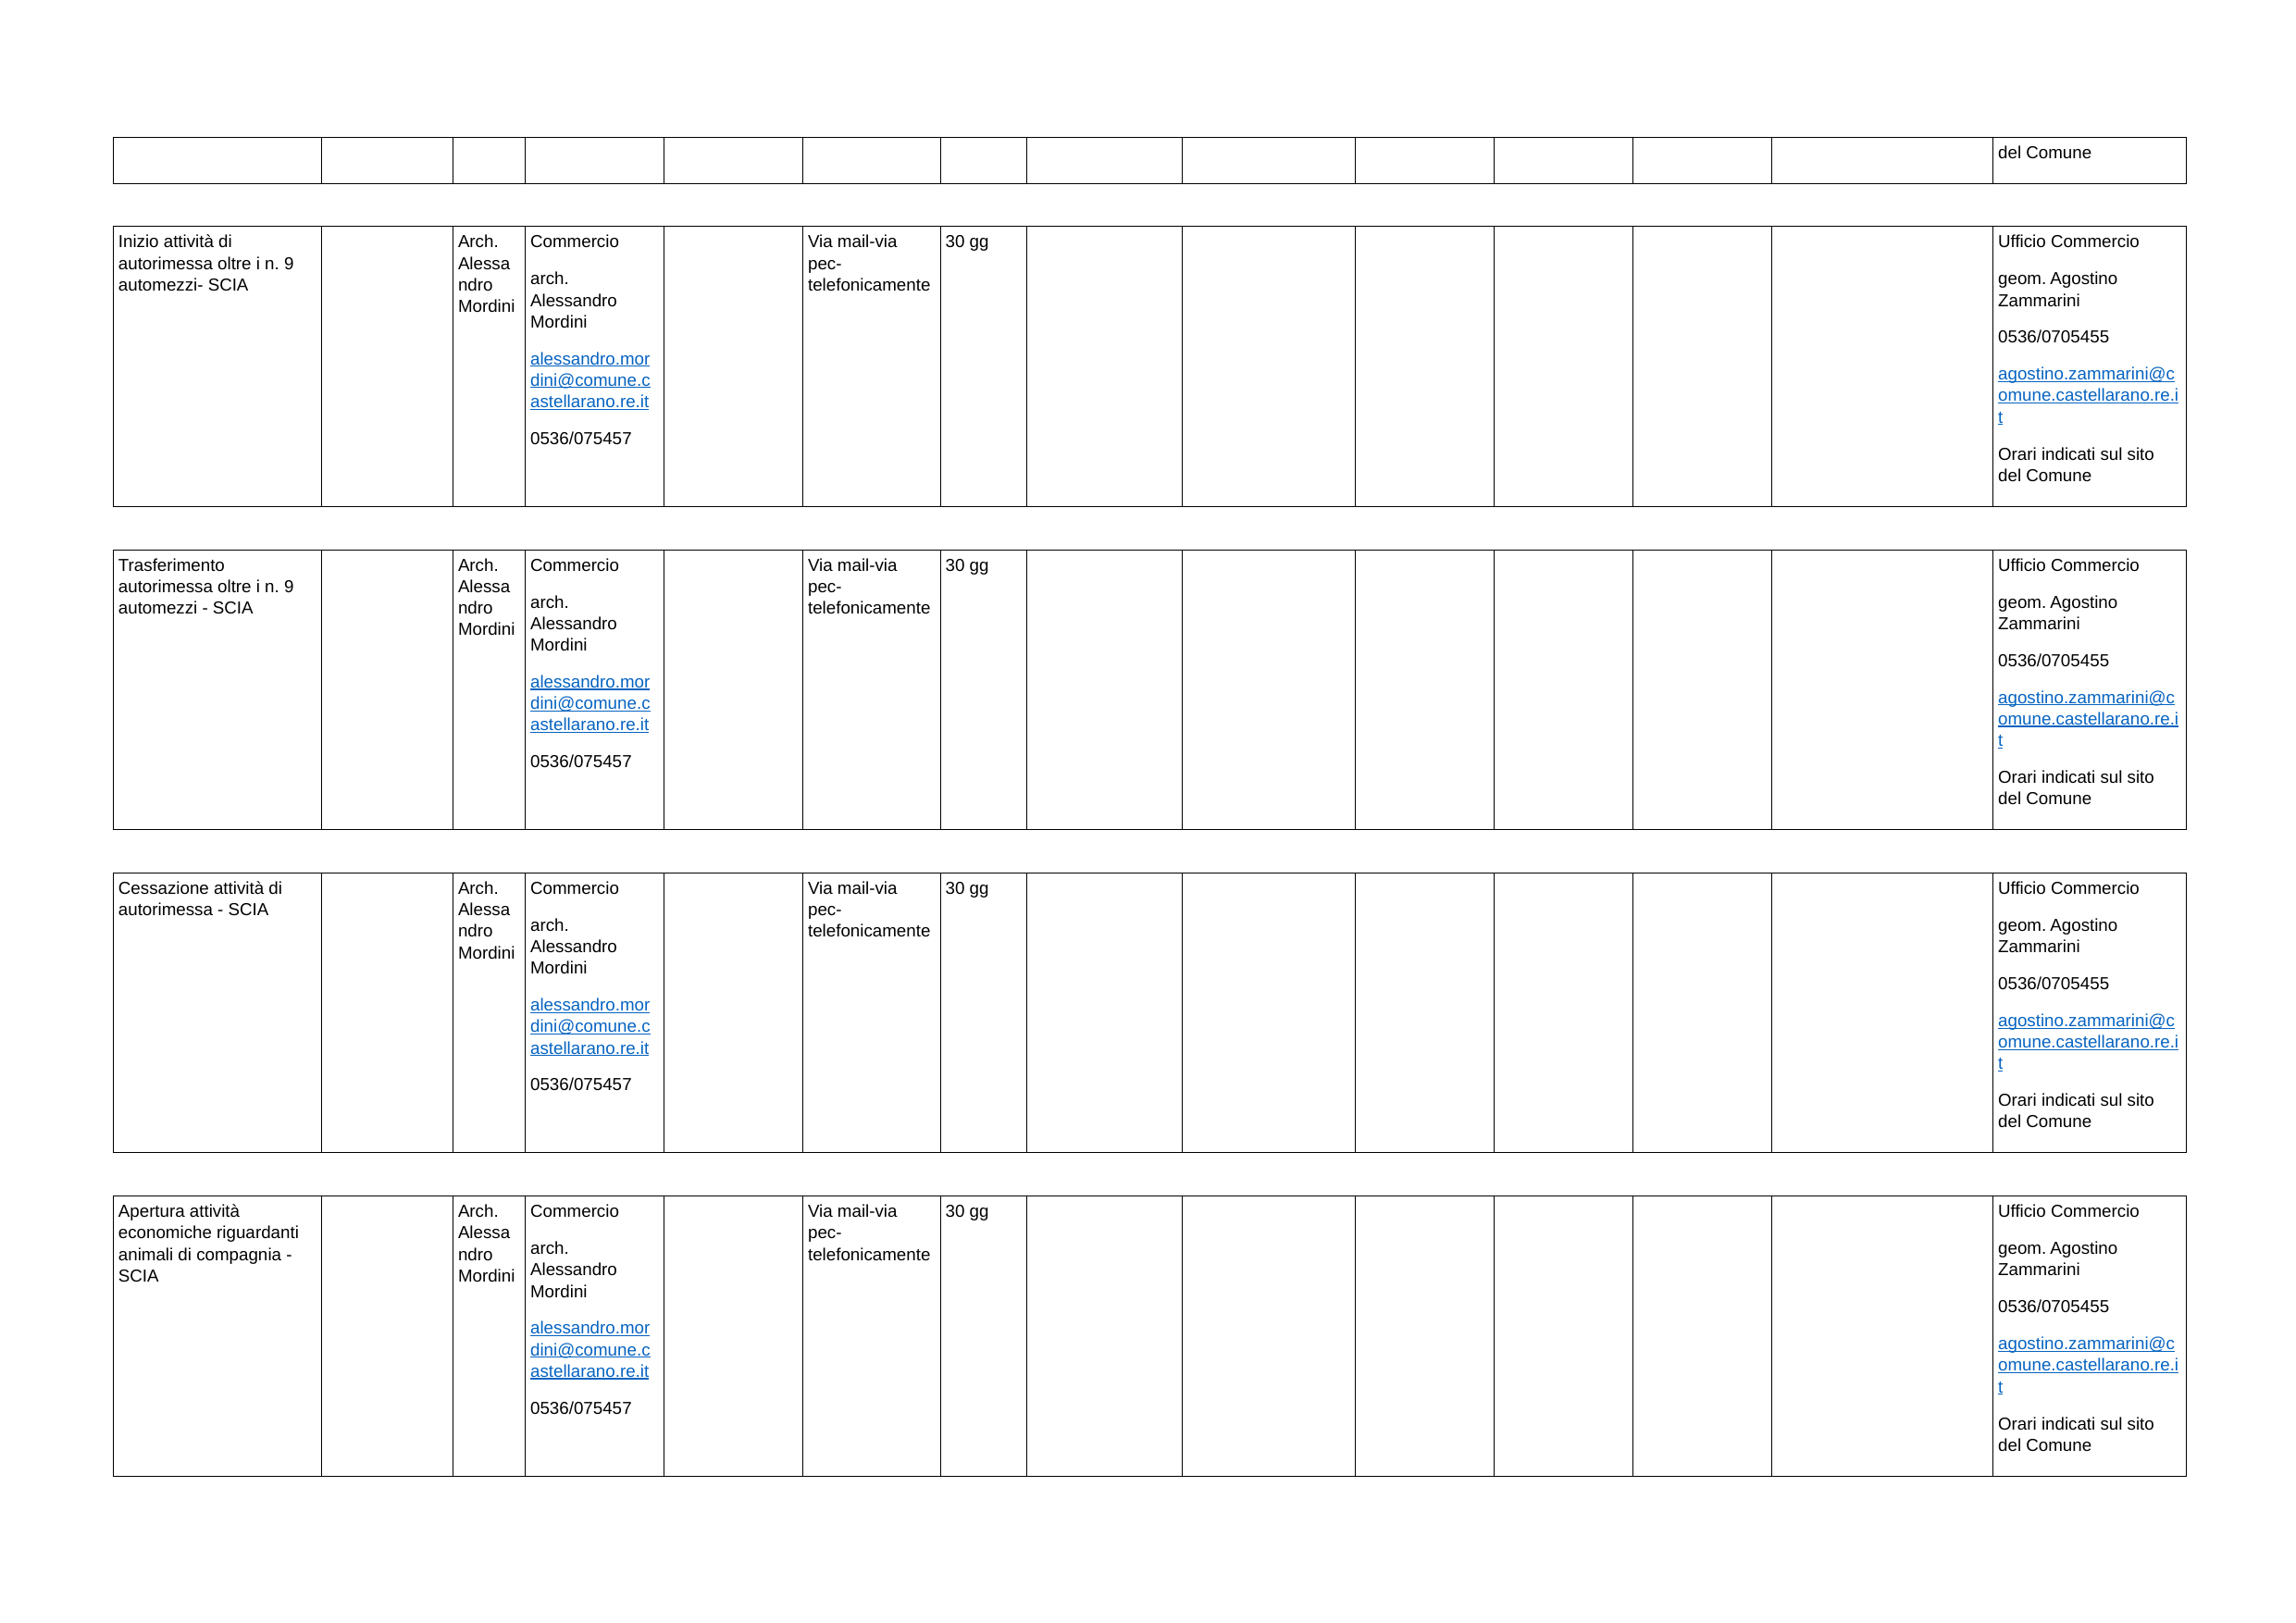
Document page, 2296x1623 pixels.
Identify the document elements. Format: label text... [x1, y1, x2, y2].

table_header Via mail-via pec-telefonicamente [803, 227, 940, 506]
table_header [1633, 138, 1771, 182]
table_header [664, 227, 802, 506]
table_header [322, 227, 453, 506]
table_header [1356, 551, 1494, 829]
table_header [1772, 873, 1992, 1152]
table_header Via mail-via pec-telefonicamente [803, 1196, 940, 1475]
table_header [1633, 551, 1771, 829]
table_header [322, 551, 453, 829]
table_header [453, 138, 525, 182]
table_header [1772, 1196, 1992, 1475]
table_header Ufficio Commercio geom. Agostino Zammarini 0536/0705455 agostino.zammarini@comune.castellarano.re.it Orari indicati sul sito del Comune [1993, 1196, 2186, 1475]
table_header 30 gg [941, 873, 1026, 1152]
table_header [803, 138, 940, 182]
table_header Arch. Alessandro Mordini [453, 1196, 525, 1475]
table_header [664, 551, 802, 829]
table_header [1027, 1196, 1182, 1475]
table_header [1183, 227, 1355, 506]
table_header [664, 1196, 802, 1475]
table_header [322, 138, 453, 182]
table_header [1633, 227, 1771, 506]
table_header del Comune [1993, 138, 2186, 182]
table_header Via mail-via pec-telefonicamente [803, 873, 940, 1152]
table_header [114, 138, 321, 182]
table_header [941, 138, 1026, 182]
table_header Ufficio Commercio geom. Agostino Zammarini 0536/0705455 agostino.zammarini@comune.castellarano.re.it Orari indicati sul sito del Comune [1993, 227, 2186, 506]
table_header Commercio arch. Alessandro Mordini alessandro.mordini@comune.castellarano.re.it 0536/075457 [526, 873, 664, 1152]
table_header [1356, 138, 1494, 182]
table_header [1356, 873, 1494, 1152]
table_header [322, 1196, 453, 1475]
table_header Inizio attività di autorimessa oltre i n. 9 automezzi- SCIA [114, 227, 321, 506]
table_header [322, 873, 453, 1152]
table_header Arch. Alessandro Mordini [453, 873, 525, 1152]
table_header Trasferimento autorimessa oltre i n. 9 automezzi - SCIA [114, 551, 321, 829]
table_header [1495, 227, 1632, 506]
table_header Arch. Alessandro Mordini [453, 227, 525, 506]
table_header [1356, 1196, 1494, 1475]
table_header [1356, 227, 1494, 506]
table_header [1633, 1196, 1771, 1475]
table_header 30 gg [941, 551, 1026, 829]
table_header Cessazione attività di autorimessa - SCIA [114, 873, 321, 1152]
table_header [1027, 873, 1182, 1152]
table_header [1183, 1196, 1355, 1475]
table_header Via mail-via pec-telefonicamente [803, 551, 940, 829]
table_header [1772, 138, 1992, 182]
table_header [1183, 551, 1355, 829]
table_header [1495, 551, 1632, 829]
table_header Apertura attività economiche riguardanti animali di compagnia - SCIA [114, 1196, 321, 1475]
table_header Ufficio Commercio geom. Agostino Zammarini 0536/0705455 agostino.zammarini@comune.castellarano.re.it Orari indicati sul sito del Comune [1993, 551, 2186, 829]
table_header Commercio arch. Alessandro Mordini alessandro.mordini@comune.castellarano.re.it 0536/075457 [526, 1196, 664, 1475]
table_header [1183, 138, 1355, 182]
table_header Commercio arch. Alessandro Mordini alessandro.mordini@comune.castellarano.re.it 0536/075457 [526, 227, 664, 506]
table_header [1772, 551, 1992, 829]
table_header [1495, 873, 1632, 1152]
table_header Commercio arch. Alessandro Mordini alessandro.mordini@comune.castellarano.re.it 0536/075457 [526, 551, 664, 829]
table_header [1027, 551, 1182, 829]
table_header [664, 873, 802, 1152]
table_header Ufficio Commercio geom. Agostino Zammarini 0536/0705455 agostino.zammarini@comune.castellarano.re.it Orari indicati sul sito del Comune [1993, 873, 2186, 1152]
table_header [1183, 873, 1355, 1152]
table_header [1495, 138, 1632, 182]
table_header [1027, 138, 1182, 182]
table_header 30 gg [941, 227, 1026, 506]
table_header [664, 138, 802, 182]
table_header [1633, 873, 1771, 1152]
table_header [1495, 1196, 1632, 1475]
table_header Arch. Alessandro Mordini [453, 551, 525, 829]
table_header [1772, 227, 1992, 506]
table_header [526, 138, 664, 182]
table_header [1027, 227, 1182, 506]
table_header 30 gg [941, 1196, 1026, 1475]
